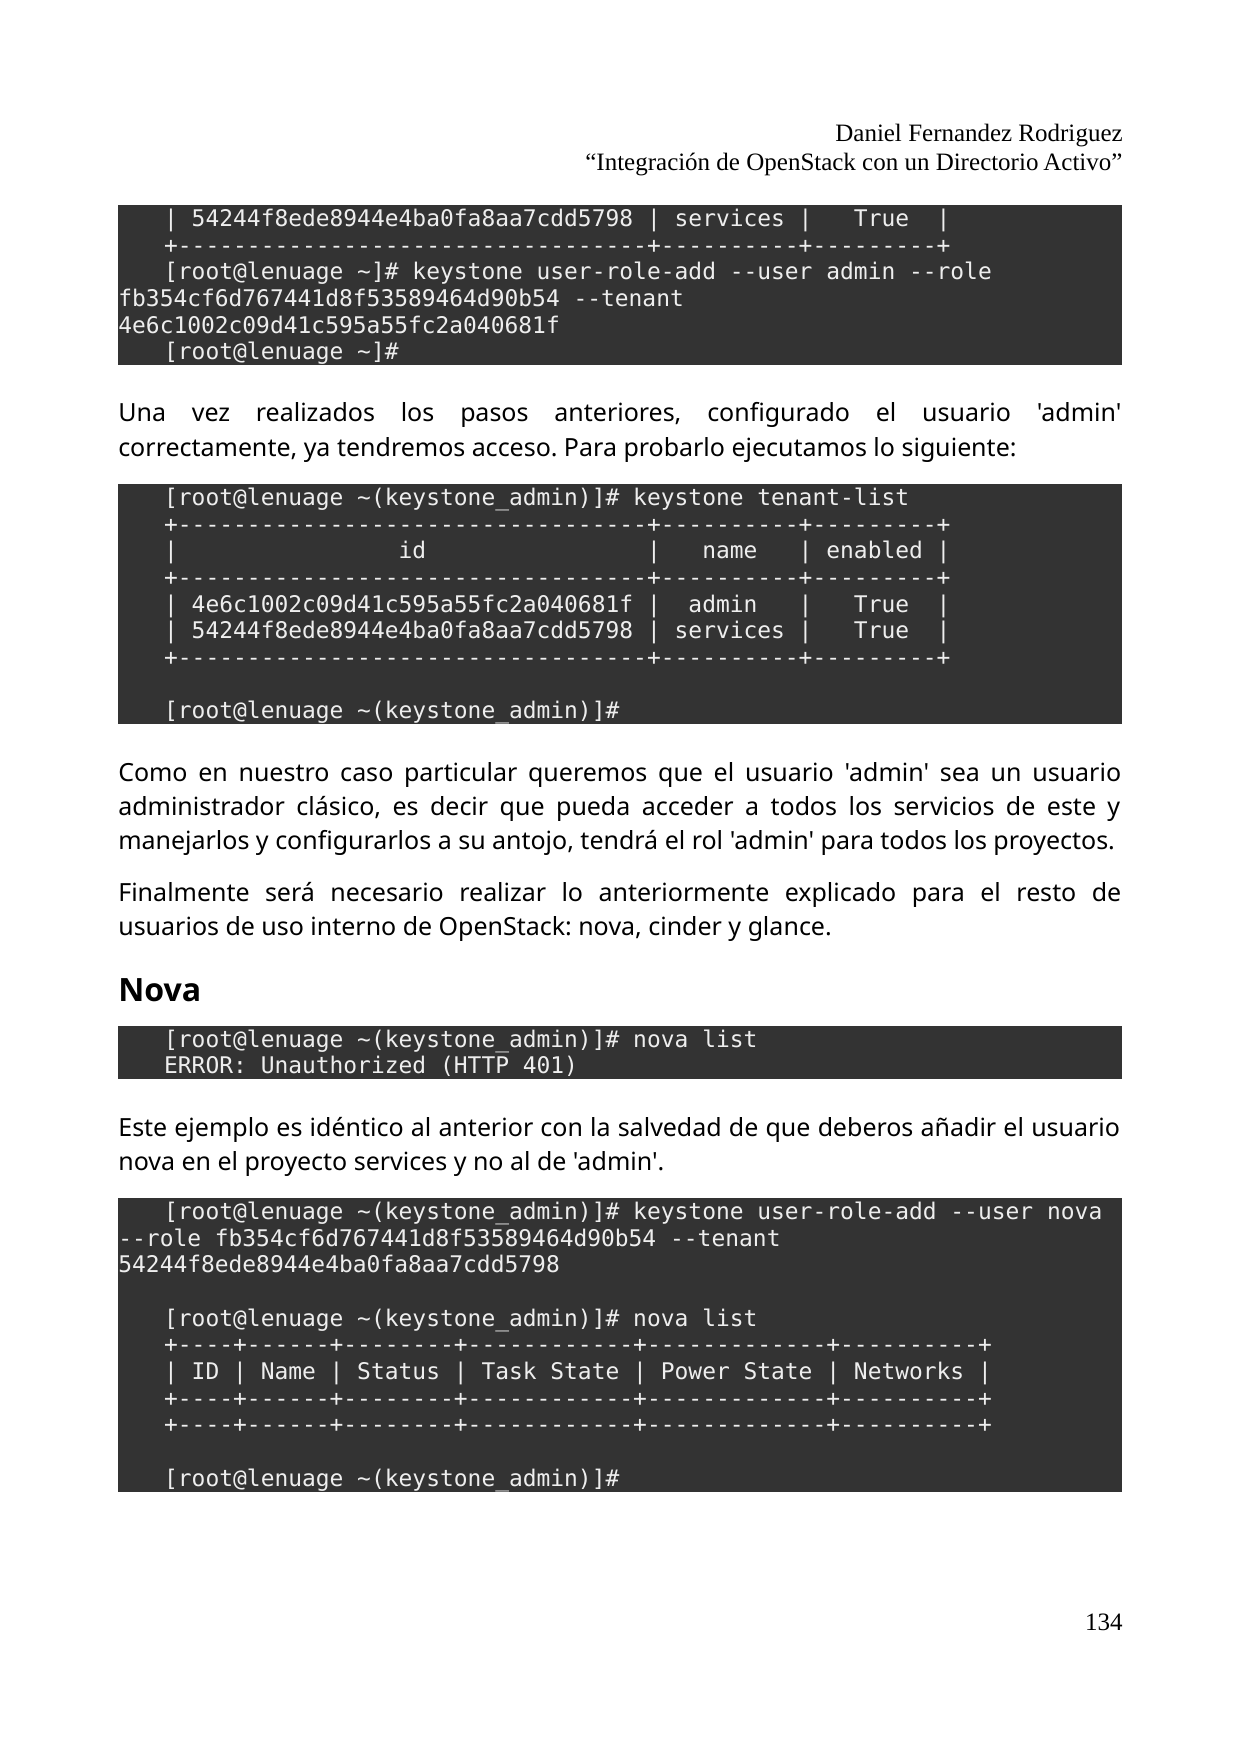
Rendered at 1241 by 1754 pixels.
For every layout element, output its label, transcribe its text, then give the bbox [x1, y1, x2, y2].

text [root@lenuage ~]# [118, 338, 1122, 365]
text | 4e6c1002c09d41c595a55fc2a040681f | admin | True | [118, 591, 1122, 617]
text [root@lenuage ~(keystone_admin)]# nova list [118, 1026, 1122, 1053]
text [root@lenuage ~(keystone_admin)]# nova list [118, 1305, 1122, 1332]
text [root@lenuage ~(keystone_admin)]# keystone user-role-add --user nova --role fb354cf6d767441d8f53589464d90b54 --tenant 54244f8ede8944e4ba0fa8aa7cdd5798 [118, 1198, 1122, 1278]
text Una vez realizados los pasos anteriores, configurado el usuario 'admin' correctamente, ya tendremos acceso. Para probarlo ejecutamos lo siguiente: [118, 395, 1122, 463]
text | 54244f8ede8944e4ba0fa8aa7cdd5798 | services | True | [118, 617, 1122, 644]
text +----------------------------------+----------+---------+ [118, 511, 1122, 537]
text | 54244f8ede8944e4ba0fa8aa7cdd5798 | services | True | [118, 205, 1122, 232]
text Como en nuestro caso particular queremos que el usuario 'admin' sea un usuario administrador clásico, es decir que pueda acceder a todos los servicios de este y manejarlos y configurarlos a su antojo, tendrá el rol 'admin' para todos los proyectos. [118, 754, 1122, 856]
text | id | name | enabled | [118, 537, 1122, 564]
text +----+------+--------+------------+-------------+----------+ [118, 1332, 1122, 1358]
text [root@lenuage ~(keystone_admin)]# [118, 697, 1122, 724]
text +----------------------------------+----------+---------+ [118, 644, 1122, 671]
text +----+------+--------+------------+-------------+----------+ [118, 1412, 1122, 1438]
text +----------------------------------+----------+---------+ [118, 232, 1122, 258]
text +----+------+--------+------------+-------------+----------+ [118, 1385, 1122, 1412]
text [root@lenuage ~(keystone_admin)]# keystone tenant-list [118, 484, 1122, 511]
text [root@lenuage ~(keystone_admin)]# [118, 1465, 1122, 1492]
subtitle Nova [118, 967, 1122, 1011]
text +----------------------------------+----------+---------+ [118, 564, 1122, 591]
text [root@lenuage ~]# keystone user-role-add --user admin --role fb354cf6d767441d8f53589464d90b54 --tenant 4e6c1002c09d41c595a55fc2a040681f [118, 258, 1122, 338]
text Este ejemplo es idéntico al anterior con la salvedad de que deberos añadir el usuario nova en el proyecto services y no al de 'admin'. [118, 1109, 1122, 1177]
text | ID | Name | Status | Task State | Power State | Networks | [118, 1358, 1122, 1385]
text ERROR: Unauthorized (HTTP 401) [118, 1053, 1122, 1079]
text Finalmente será necesario realizar lo anteriormente explicado para el resto de usuarios de uso interno de OpenStack: nova, cinder y glance. [118, 874, 1122, 942]
